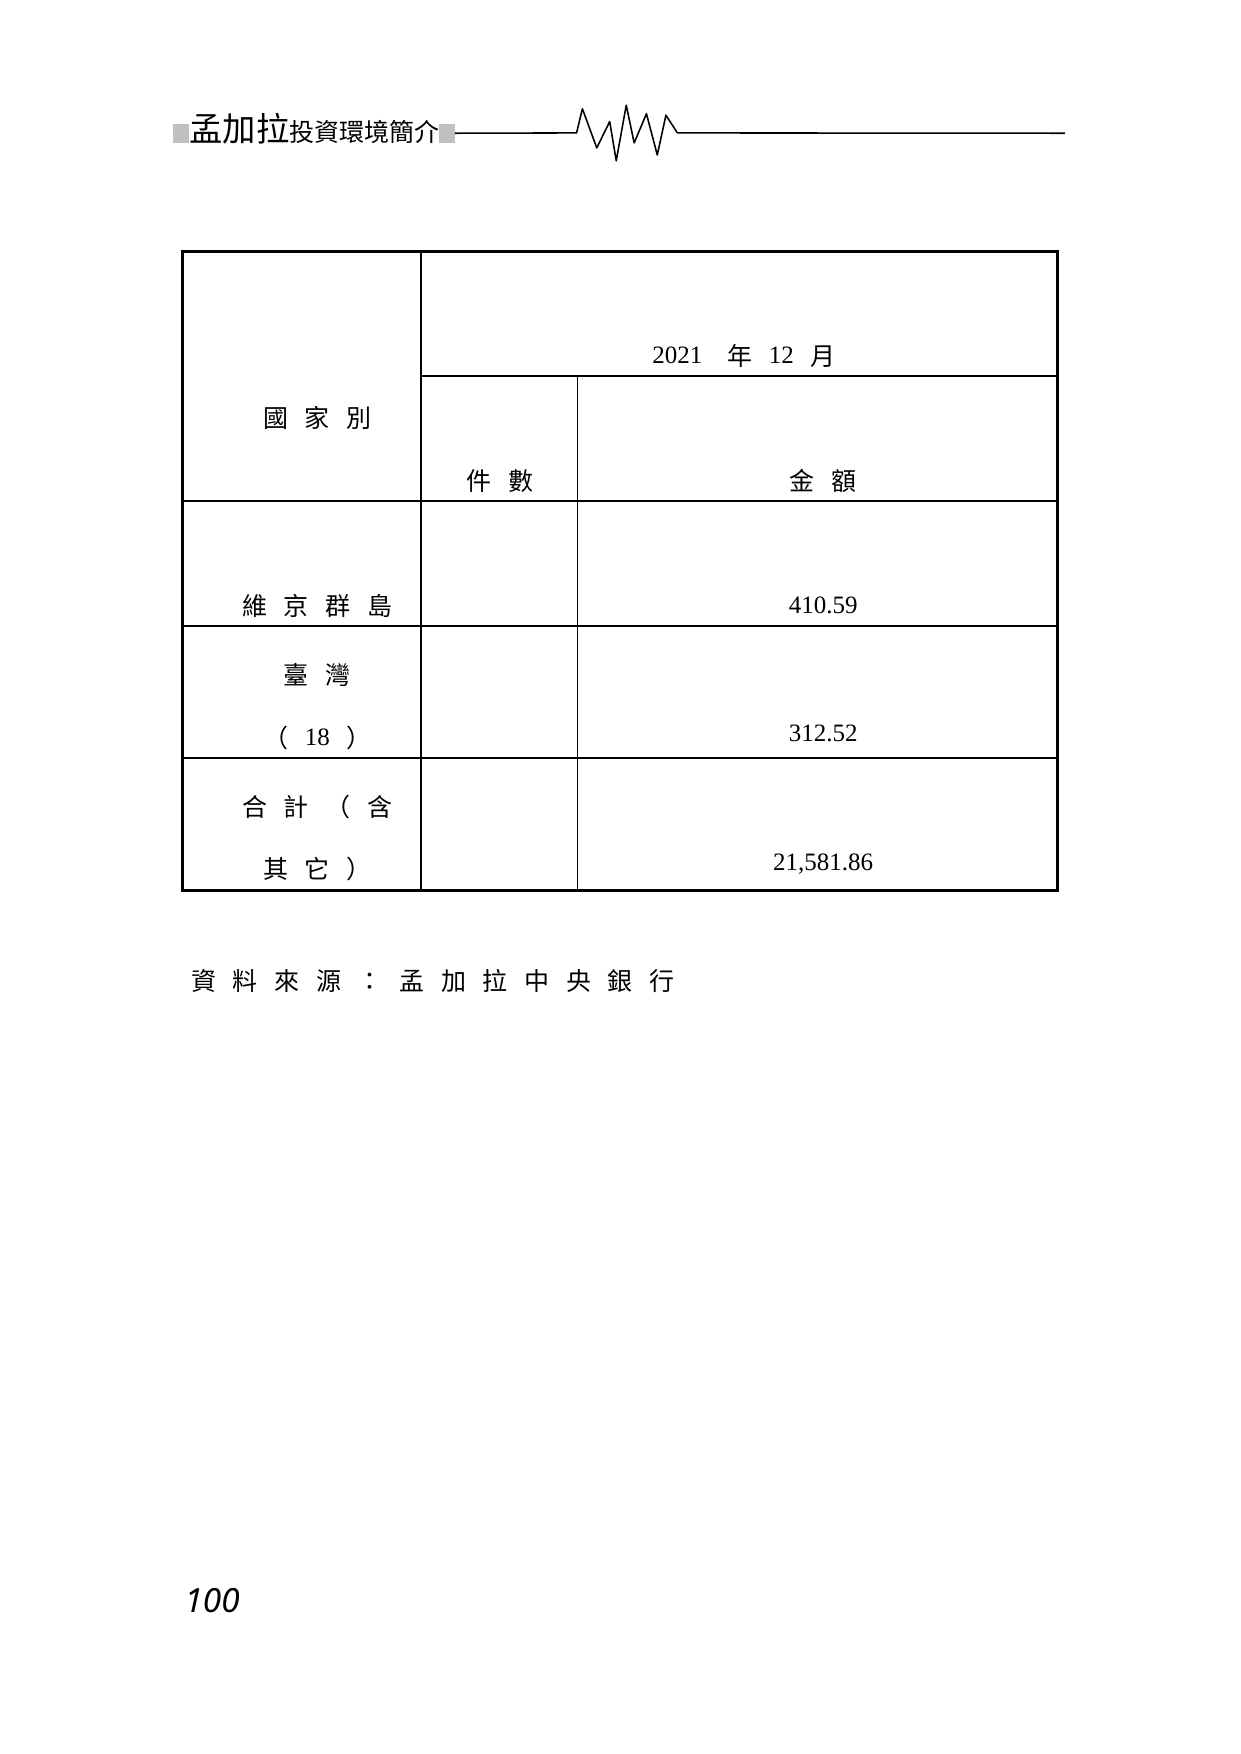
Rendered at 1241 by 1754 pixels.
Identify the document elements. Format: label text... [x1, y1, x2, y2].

table_cell 合計（含其它） [184, 759, 420, 889]
table_cell 維京群島 [184, 502, 420, 625]
text 資料來源：孟加拉中央銀行 [183, 938, 1058, 1000]
table_cell 410.59 [578, 502, 1056, 625]
table_cell 金額 [578, 377, 1056, 500]
table_cell 312.52 [578, 627, 1056, 757]
table_cell 件數 [422, 377, 577, 500]
table_cell [422, 627, 577, 757]
table_cell [422, 759, 577, 889]
table_cell 臺灣（18） [184, 627, 420, 757]
table_header 2021年12月 [422, 253, 1056, 375]
table_header 國家別 [184, 253, 420, 500]
table_cell [422, 502, 577, 625]
table_cell 21,581.86 [578, 759, 1056, 889]
